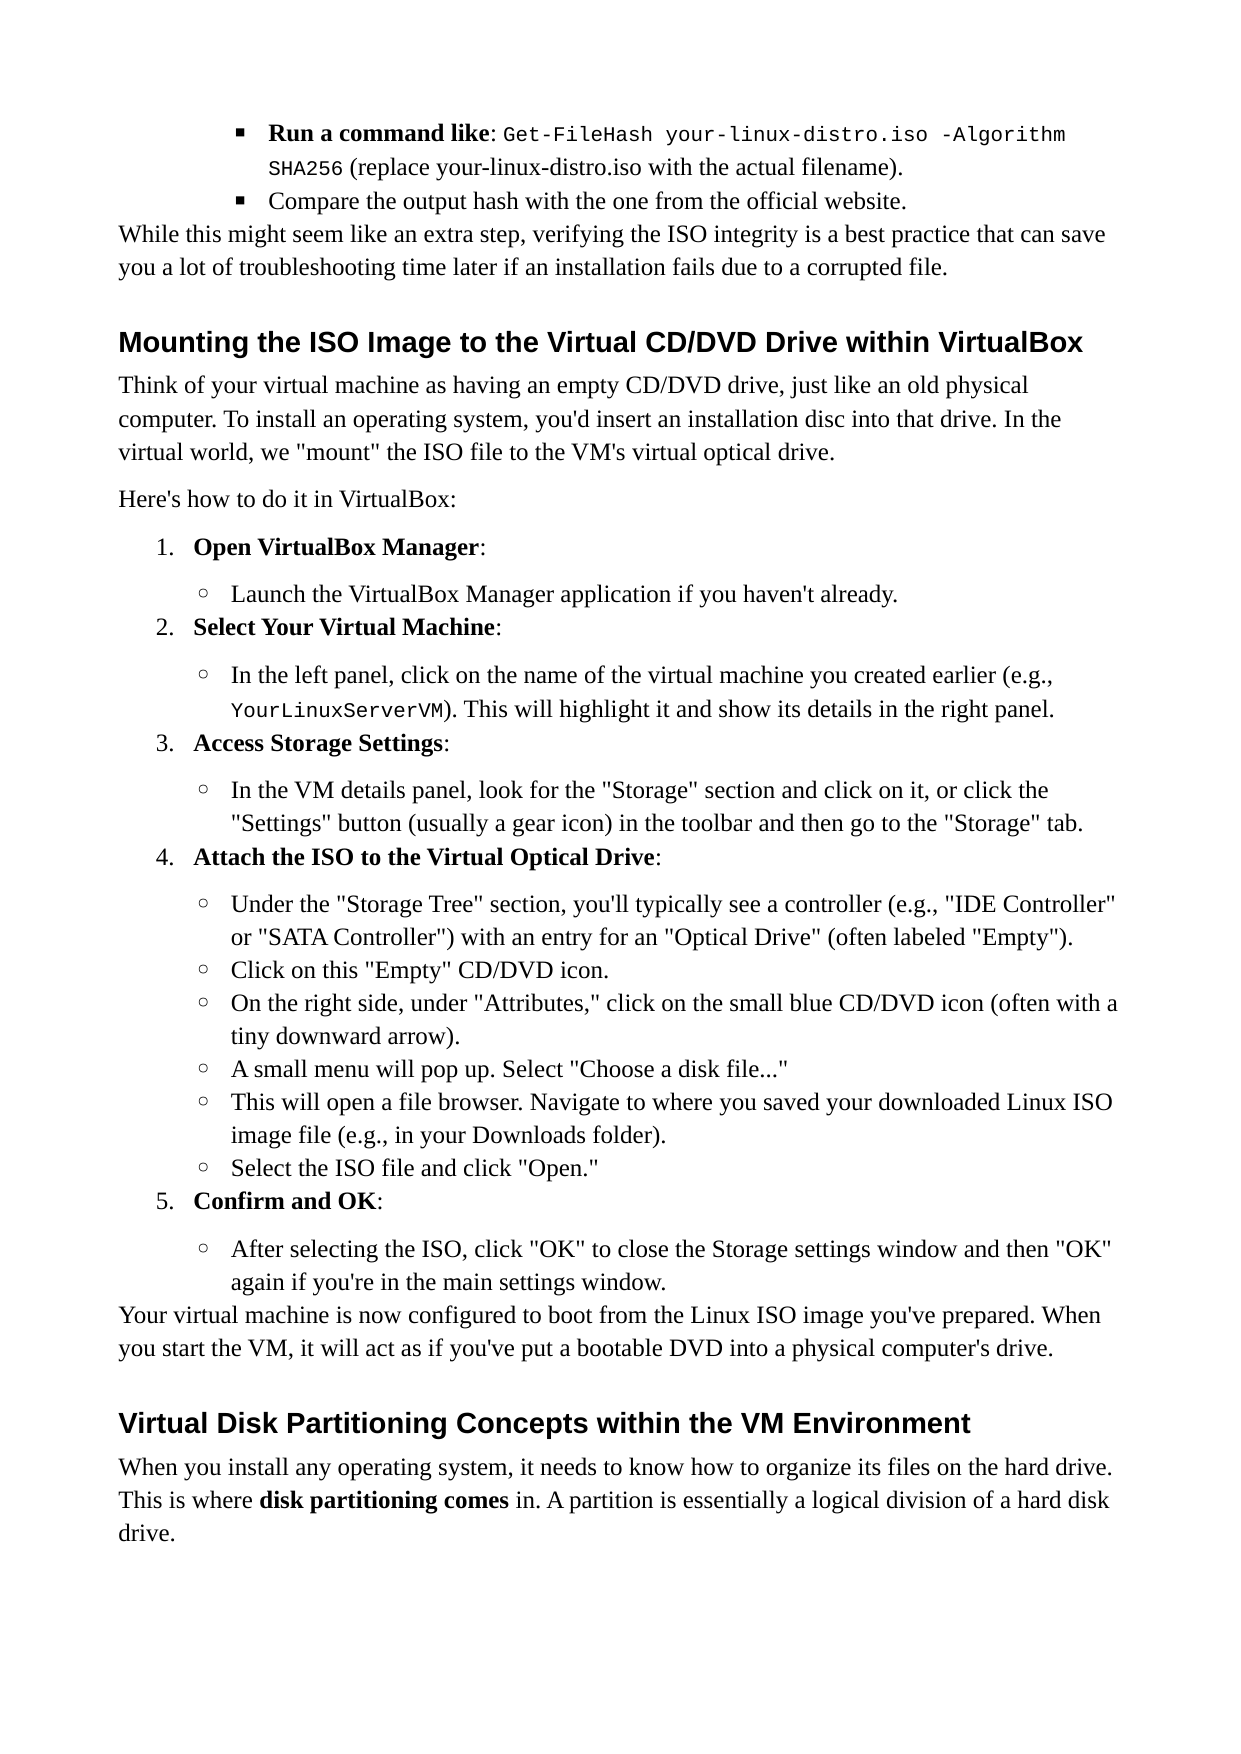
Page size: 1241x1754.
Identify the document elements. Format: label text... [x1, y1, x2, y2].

list Click on this "Empty" CD/DVD icon. [193, 955, 1122, 984]
text Think of your virtual machine as having an empty CD/DVD drive, just like an old physical computer. To install an operating system, you'd insert an installation disc into that drive. In the virtual world, we "mount" the ISO file to the VM's virtual optical drive. [118, 371, 1122, 465]
list In the left panel, click on the name of the virtual machine you created earlier (e.g., YourLinuxServerVM). This will highlight it and show its details in the right panel. [193, 660, 1122, 723]
list A small menu will pop up. Select "Choose a disk file..." [193, 1054, 1122, 1083]
list Confirm and OK: [156, 1186, 1122, 1215]
list After selecting the ISO, click "OK" to close the Storage settings window and then "OK" again if you're in the main settings window. [193, 1234, 1122, 1296]
list Select Your Virtual Machine: [156, 612, 1122, 641]
subtitle Mounting the ISO Image to the Virtual CD/DVD Drive within VirtualBox [118, 324, 1122, 358]
list Run a command like: Get-FileHash your-linux-distro.iso -Algorithm SHA256 (replace your-linux-distro.iso with the actual filename). [231, 118, 1122, 182]
list Select the ISO file and click "Open." [193, 1153, 1122, 1182]
text While this might seem like an extra step, verifying the ISO integrity is a best practice that can save you a lot of troubleshooting time later if an installation fails due to a corrupted file. [118, 219, 1122, 281]
list This will open a file browser. Navigate to where you saved your downloaded Linux ISO image file (e.g., in your Downloads folder). [193, 1087, 1122, 1149]
list Under the "Storage Tree" section, you'll typically see a controller (e.g., "IDE Controller" or "SATA Controller") with an entry for an "Optical Drive" (often labeled "Empty"). [193, 889, 1122, 951]
text Here's how to do it in VirtualBox: [118, 484, 1122, 513]
text Your virtual machine is now configured to boot from the Linux ISO image you've prepared. When you start the VM, it will act as if you've put a bootable DVD into a physical computer's drive. [118, 1300, 1122, 1362]
list Compare the output hash with the one from the official website. [231, 186, 1122, 215]
list In the VM details panel, look for the "Storage" section and click on it, or click the "Settings" button (usually a gear icon) in the toolbar and then go to the "Storage" tab. [193, 776, 1122, 837]
list Launch the VirtualBox Manager application if you haven't already. [193, 579, 1122, 608]
list On the right side, under "Attributes," click on the small blue CD/DVD icon (often with a tiny downward arrow). [193, 988, 1122, 1050]
list Open VirtualBox Manager: [156, 532, 1122, 561]
list Access Storage Settings: [156, 728, 1122, 757]
subtitle Virtual Disk Partitioning Concepts within the VM Environment [118, 1406, 1122, 1439]
list Attach the ISO to the Virtual Optical Drive: [156, 842, 1122, 870]
text When you install any operating system, it needs to know how to organize its files on the hard drive. This is where disk partitioning comes in. A partition is essentially a logical division of a hard disk drive. [118, 1452, 1122, 1546]
